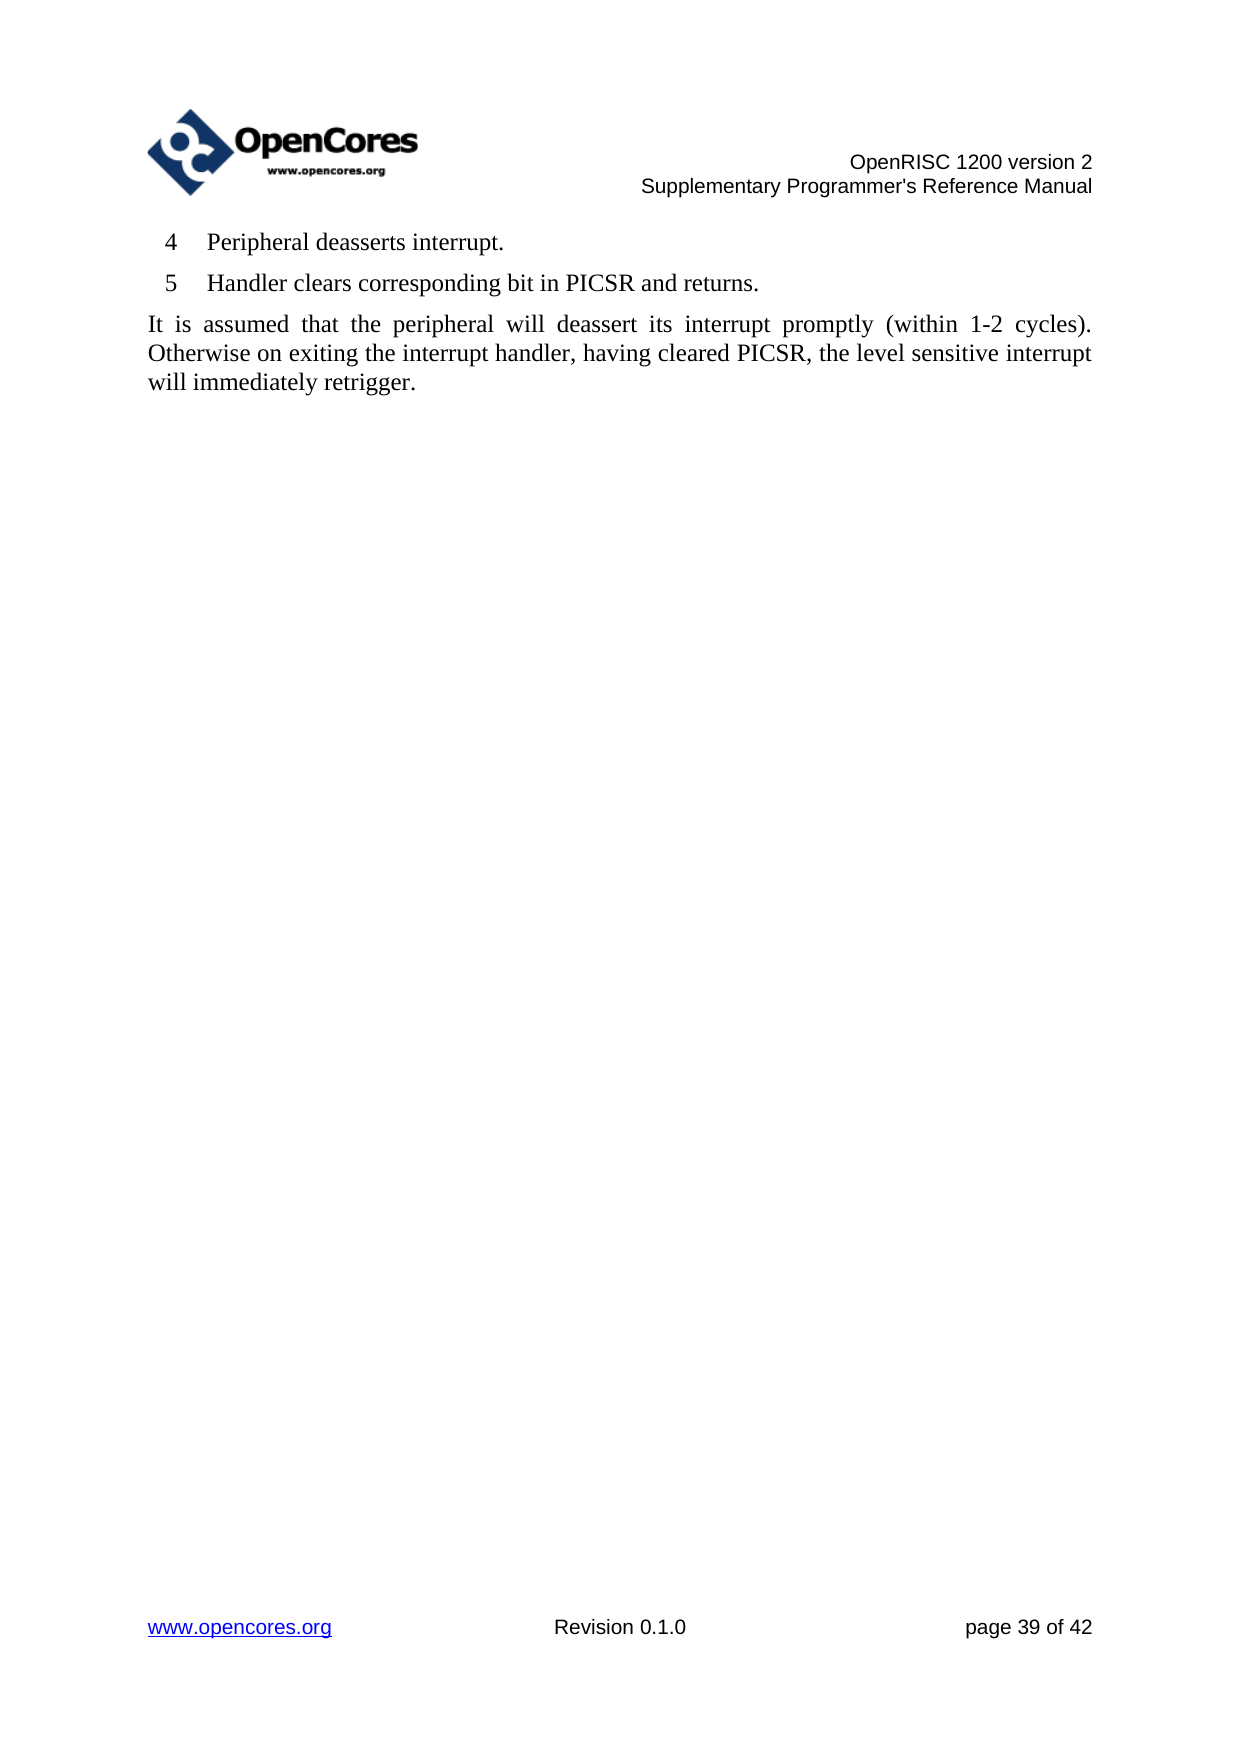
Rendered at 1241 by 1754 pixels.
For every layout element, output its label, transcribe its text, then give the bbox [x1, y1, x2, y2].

list Handler clears corresponding bit in PICSR and returns. [177, 268, 1093, 297]
list Peripheral deasserts interrupt. [177, 227, 1093, 256]
text It is assumed that the peripheral will deassert its interrupt promptly (within 1-2 cycles). Otherwise on exiting the interrupt handler, having cleared PICSR, the level sensitive interrupt will immediately retrigger. [148, 309, 1093, 396]
picture [147, 109, 418, 196]
